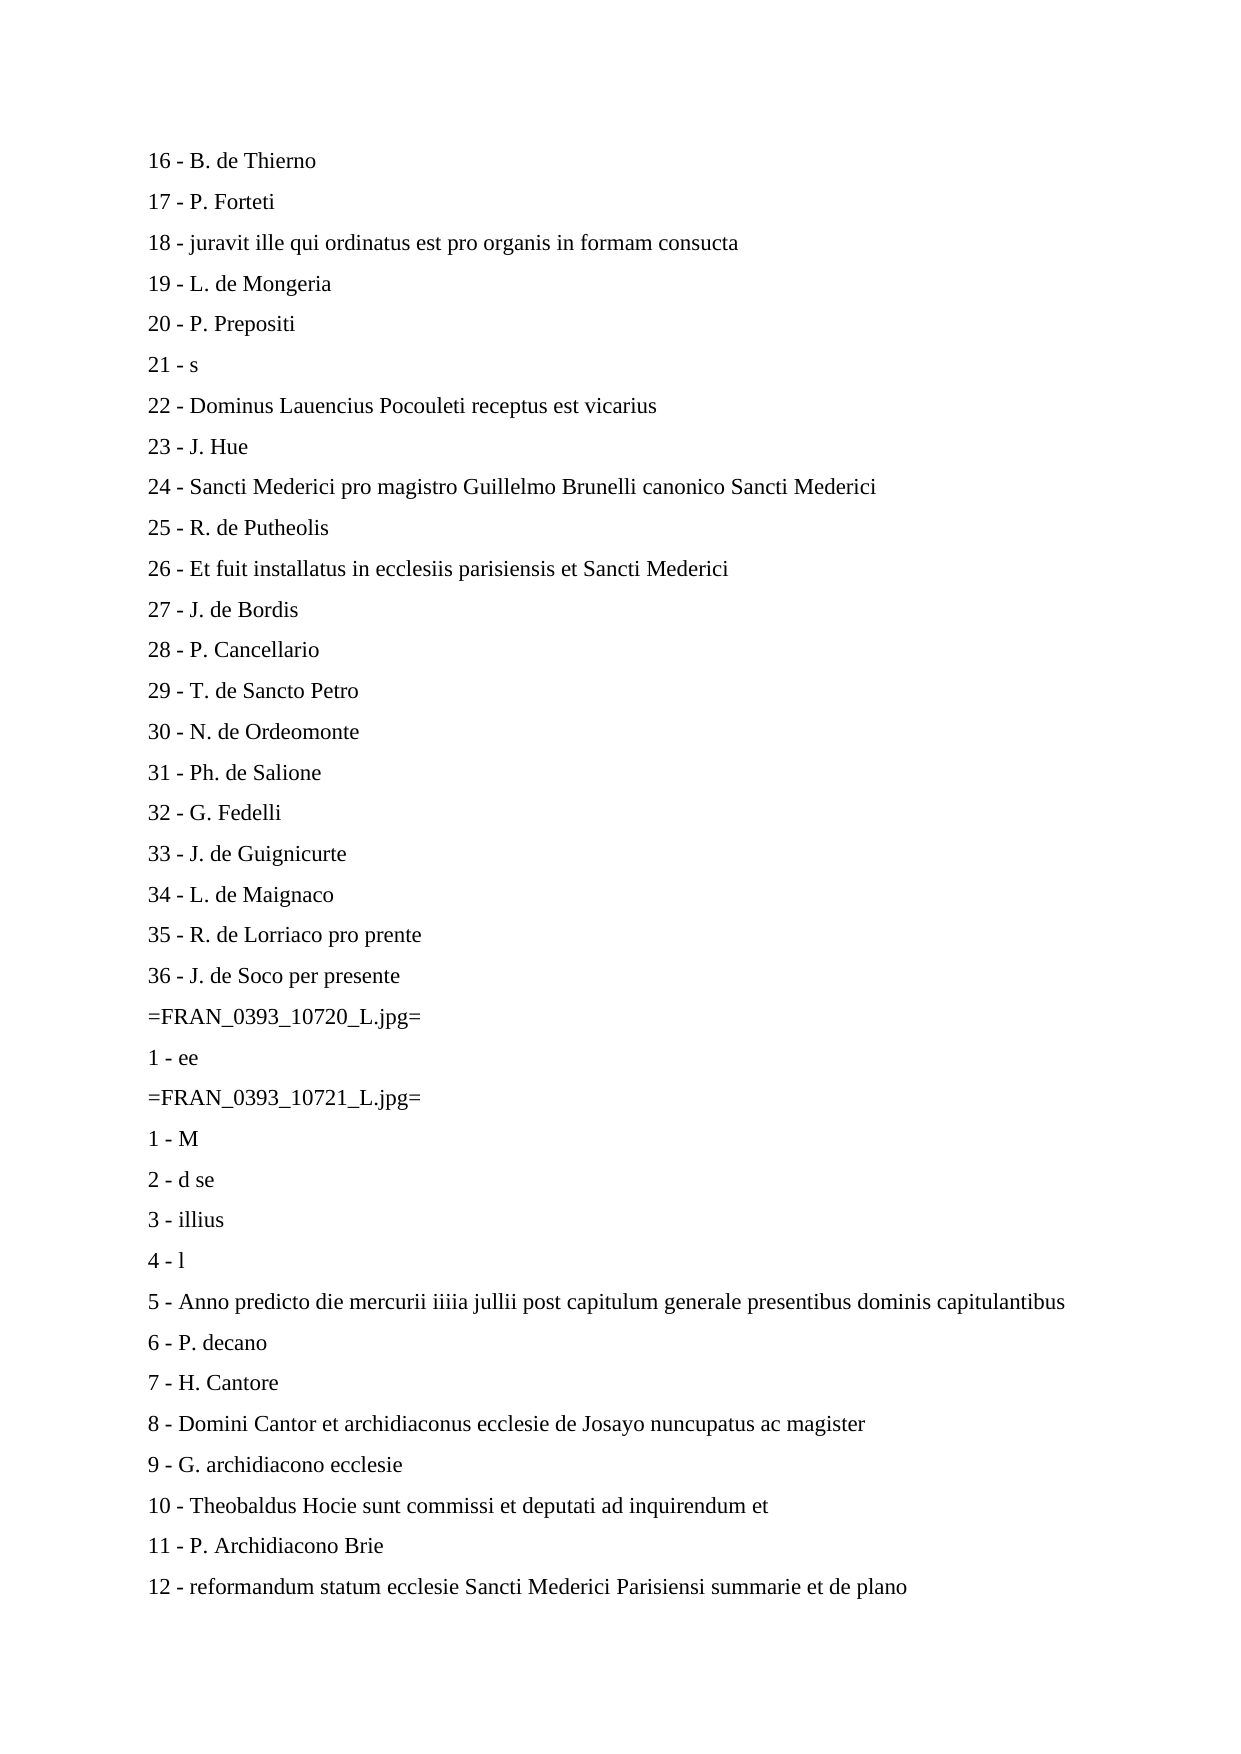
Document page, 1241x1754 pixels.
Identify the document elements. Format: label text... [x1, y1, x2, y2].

text 28 - P. Cancellario [148, 636, 1093, 663]
text 24 - Sancti Mederici pro magistro Guillelmo Brunelli canonico Sancti Mederici [148, 473, 1093, 500]
text 4 - l [148, 1247, 1093, 1274]
text 2 - d se [148, 1166, 1093, 1192]
text 3 - illius [148, 1207, 1093, 1233]
text 10 - Theobaldus Hocie sunt commissi et deputati ad inquirendum et [148, 1492, 1093, 1518]
text 35 - R. de Lorriaco pro prente [148, 921, 1093, 948]
text 23 - J. Hue [148, 433, 1093, 459]
text 22 - Dominus Lauencius Pocouleti receptus est vicarius [148, 392, 1093, 418]
text 1 - M [148, 1125, 1093, 1151]
text 30 - N. de Ordeomonte [148, 718, 1093, 744]
text 31 - Ph. de Salione [148, 758, 1093, 785]
text 18 - juravit ille qui ordinatus est pro organis in formam consucta [148, 229, 1093, 255]
text 6 - P. decano [148, 1329, 1093, 1355]
text 33 - J. de Guignicurte [148, 840, 1093, 866]
text 7 - H. Cantore [148, 1369, 1093, 1396]
text 21 - s [148, 351, 1093, 378]
text 20 - P. Prepositi [148, 311, 1093, 337]
text 34 - L. de Maignaco [148, 881, 1093, 907]
text 8 - Domini Cantor et archidiaconus ecclesie de Josayo nuncupatus ac magister [148, 1410, 1093, 1437]
text =FRAN_0393_10721_L.jpg= [148, 1084, 1093, 1111]
text 11 - P. Archidiacono Brie [148, 1532, 1093, 1559]
text 12 - reformandum statum ecclesie Sancti Mederici Parisiensi summarie et de plano [148, 1573, 1093, 1599]
text 16 - B. de Thierno [148, 148, 1093, 174]
text 25 - R. de Putheolis [148, 514, 1093, 541]
text =FRAN_0393_10720_L.jpg= [148, 1003, 1093, 1029]
text 5 - Anno predicto die mercurii iiiia jullii post capitulum generale presentibus dominis capitulantibus [148, 1288, 1093, 1314]
text 27 - J. de Bordis [148, 596, 1093, 622]
text 36 - J. de Soco per presente [148, 962, 1093, 988]
text 32 - G. Fedelli [148, 799, 1093, 826]
text 1 - ee [148, 1044, 1093, 1070]
text 9 - G. archidiacono ecclesie [148, 1451, 1093, 1477]
text 17 - P. Forteti [148, 188, 1093, 215]
text 19 - L. de Mongeria [148, 270, 1093, 296]
text 26 - Et fuit installatus in ecclesiis parisiensis et Sancti Mederici [148, 555, 1093, 581]
text 29 - T. de Sancto Petro [148, 677, 1093, 703]
